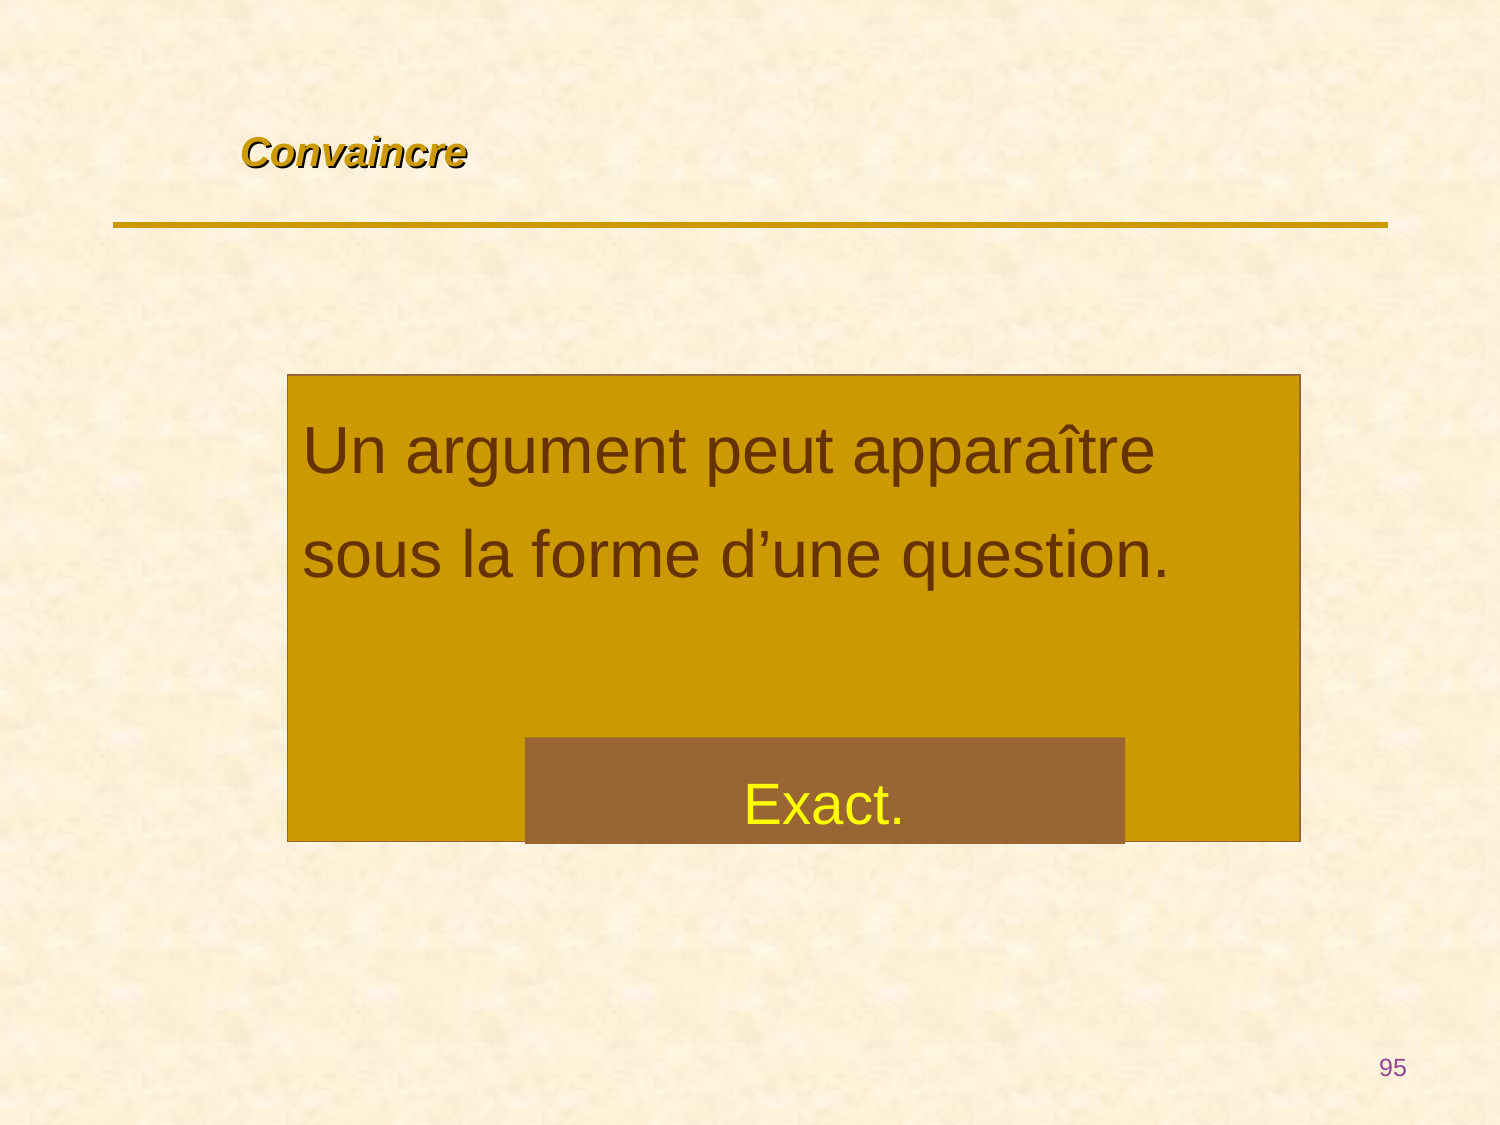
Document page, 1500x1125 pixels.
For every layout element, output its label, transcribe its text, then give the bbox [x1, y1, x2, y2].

text_box Convaincre [225, 116, 483, 183]
text_box Un argument peut apparaître sous la forme d’une question. Vrai / Faux ? [287, 374, 1300, 842]
picture [0, 0, 1500, 1125]
text_box Exact. [525, 737, 1126, 844]
